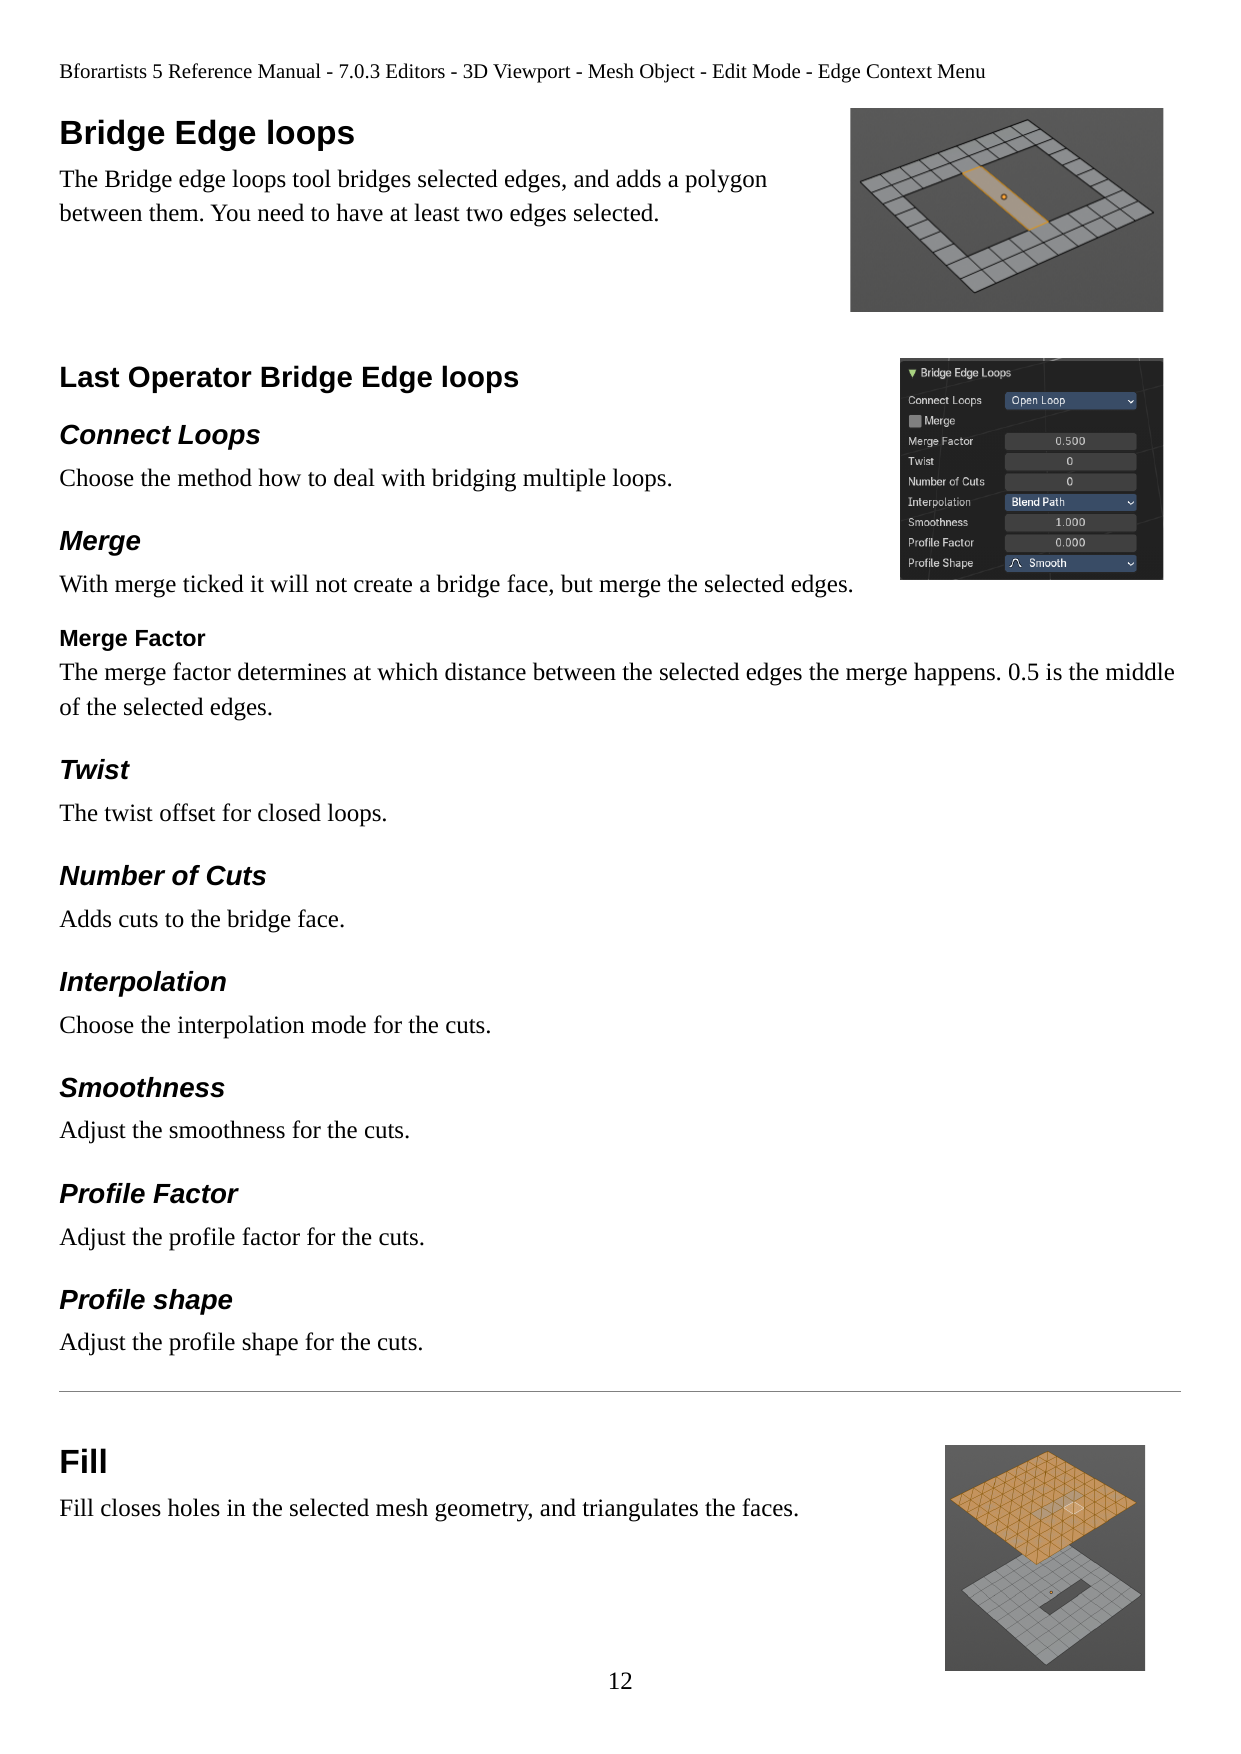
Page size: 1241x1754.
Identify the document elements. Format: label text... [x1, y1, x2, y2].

picture [945, 1445, 1146, 1671]
text Choose the interpolation mode for the cuts. [59, 1010, 1181, 1038]
text Adjust the profile factor for the cuts. [59, 1222, 1181, 1250]
subtitle Merge [59, 525, 900, 557]
subtitle Fill [59, 1442, 1181, 1480]
text With merge ticked it will not create a bridge face, but merge the selected edges. [59, 569, 1181, 598]
text Adjust the smoothness for the cuts. [59, 1116, 1181, 1144]
subtitle [1164, 525, 1181, 557]
subtitle Interpolation [59, 965, 1181, 997]
picture [900, 358, 1164, 580]
subtitle Profile shape [59, 1283, 1181, 1315]
text Adds cuts to the bridge face. [59, 904, 1181, 932]
subtitle [1164, 419, 1181, 451]
subtitle Smoothness [59, 1071, 1181, 1103]
picture [850, 108, 1164, 312]
subtitle Number of Cuts [59, 859, 1181, 891]
subtitle Connect Loops [59, 419, 900, 451]
text The merge factor determines at which distance between the selected edges the merge happens. 0.5 is the middle of the selected edges. [59, 657, 1181, 721]
subtitle Last Operator Bridge Edge loops [59, 360, 900, 394]
text Adjust the profile shape for the cuts. [59, 1327, 1181, 1356]
text The Bridge edge loops tool bridges selected edges, and adds a polygon between them. You need to have at least two edges selected. [59, 164, 850, 227]
subtitle Profile Factor [59, 1177, 1181, 1209]
text Fill closes holes in the selected mesh geometry, and triangulates the faces. [59, 1493, 945, 1521]
text The twist offset for closed loops. [59, 798, 1181, 827]
text Choose the method how to deal with bridging multiple loops. [59, 463, 900, 492]
subtitle Merge Factor [59, 624, 1181, 651]
subtitle Twist [59, 753, 1181, 785]
subtitle [1164, 113, 1181, 151]
subtitle Bridge Edge loops [59, 113, 850, 151]
